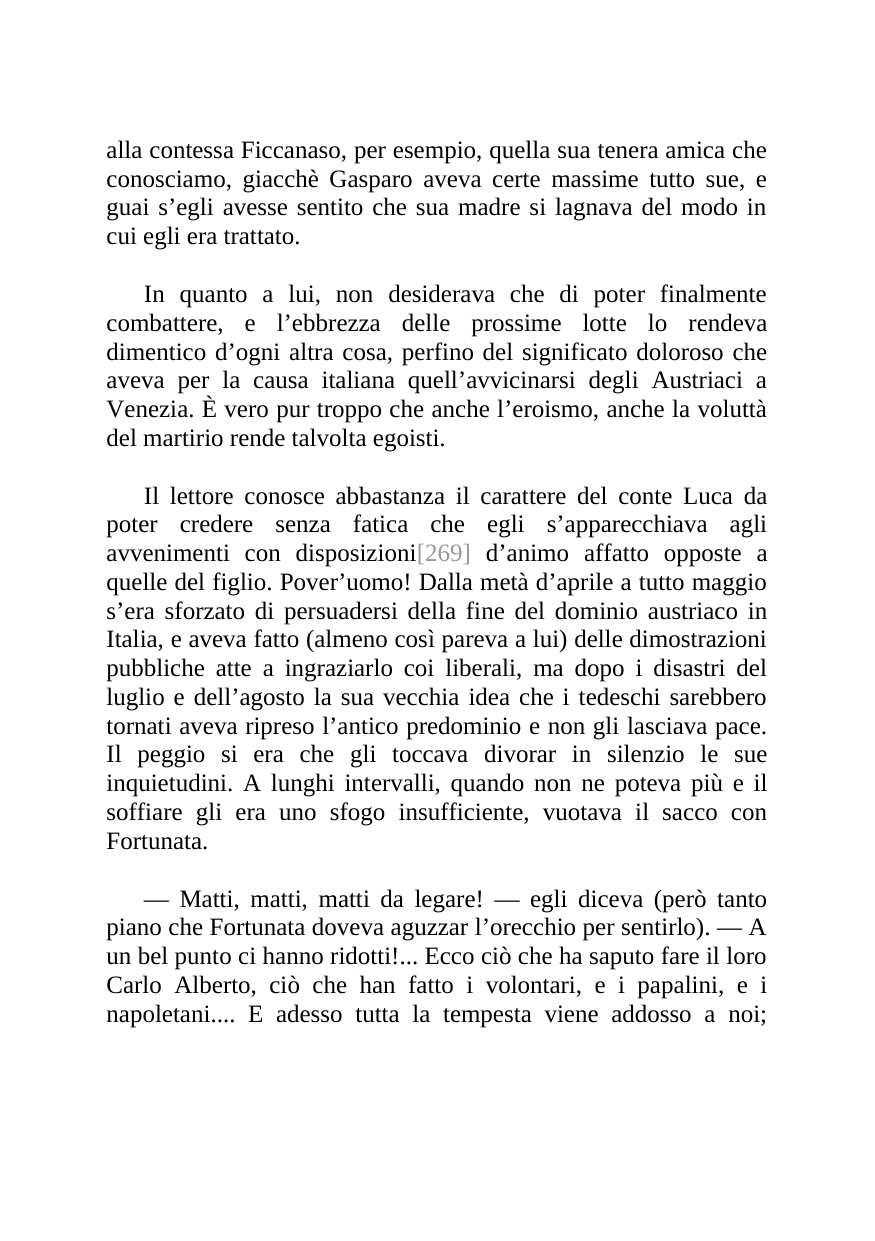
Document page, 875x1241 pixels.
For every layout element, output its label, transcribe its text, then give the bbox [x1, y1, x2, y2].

text In quanto a lui, non desiderava che di poter finalmente combattere, e l’ebbrezza delle prossime lotte lo rendeva dimentico d’ogni altra cosa, perfino del significato doloroso che aveva per la causa italiana quell’avvicinarsi degli Austriaci a Venezia. È vero pur troppo che anche l’eroismo, anche la voluttà del martirio rende talvolta egoisti. [106, 279, 768, 452]
text — Matti, matti, matti da legare! — egli diceva (però tanto piano che Fortunata doveva aguzzar l’orecchio per sentirlo). — A un bel punto ci hanno ridotti!... Ecco ciò che ha saputo fare il loro Carlo Alberto, ciò che han fatto i volontari, e i papalini, e i napoletani.... E adesso tutta la tempesta viene addosso a noi; [106, 884, 768, 1027]
text Il lettore conosce abbastanza il carattere del conte Luca da poter credere senza fatica che egli s’apparecchiava agli avvenimenti con disposizioni[269] d’animo affatto opposte a quelle del figlio. Pover’uomo! Dalla metà d’aprile a tutto maggio s’era sforzato di persuadersi della fine del dominio austriaco in Italia, e aveva fatto (almeno così pareva a lui) delle dimostrazioni pubbliche atte a ingraziarlo coi liberali, ma dopo i disastri del luglio e dell’agosto la sua vecchia idea che i tedeschi sarebbero tornati aveva ripreso l’antico predominio e non gli lasciava pace. Il peggio si era che gli toccava divorar in silenzio le sue inquietudini. A lunghi intervalli, quando non ne poteva più e il soffiare gli era uno sfogo insufficiente, vuotava il sacco con Fortunata. [106, 481, 768, 854]
text alla contessa Ficcanaso, per esempio, quella sua tenera amica che conosciamo, giacchè Gasparo aveva certe massime tutto sue, e guai s’egli avesse sentito che sua madre si lagnava del modo in cui egli era trattato. [106, 135, 768, 250]
